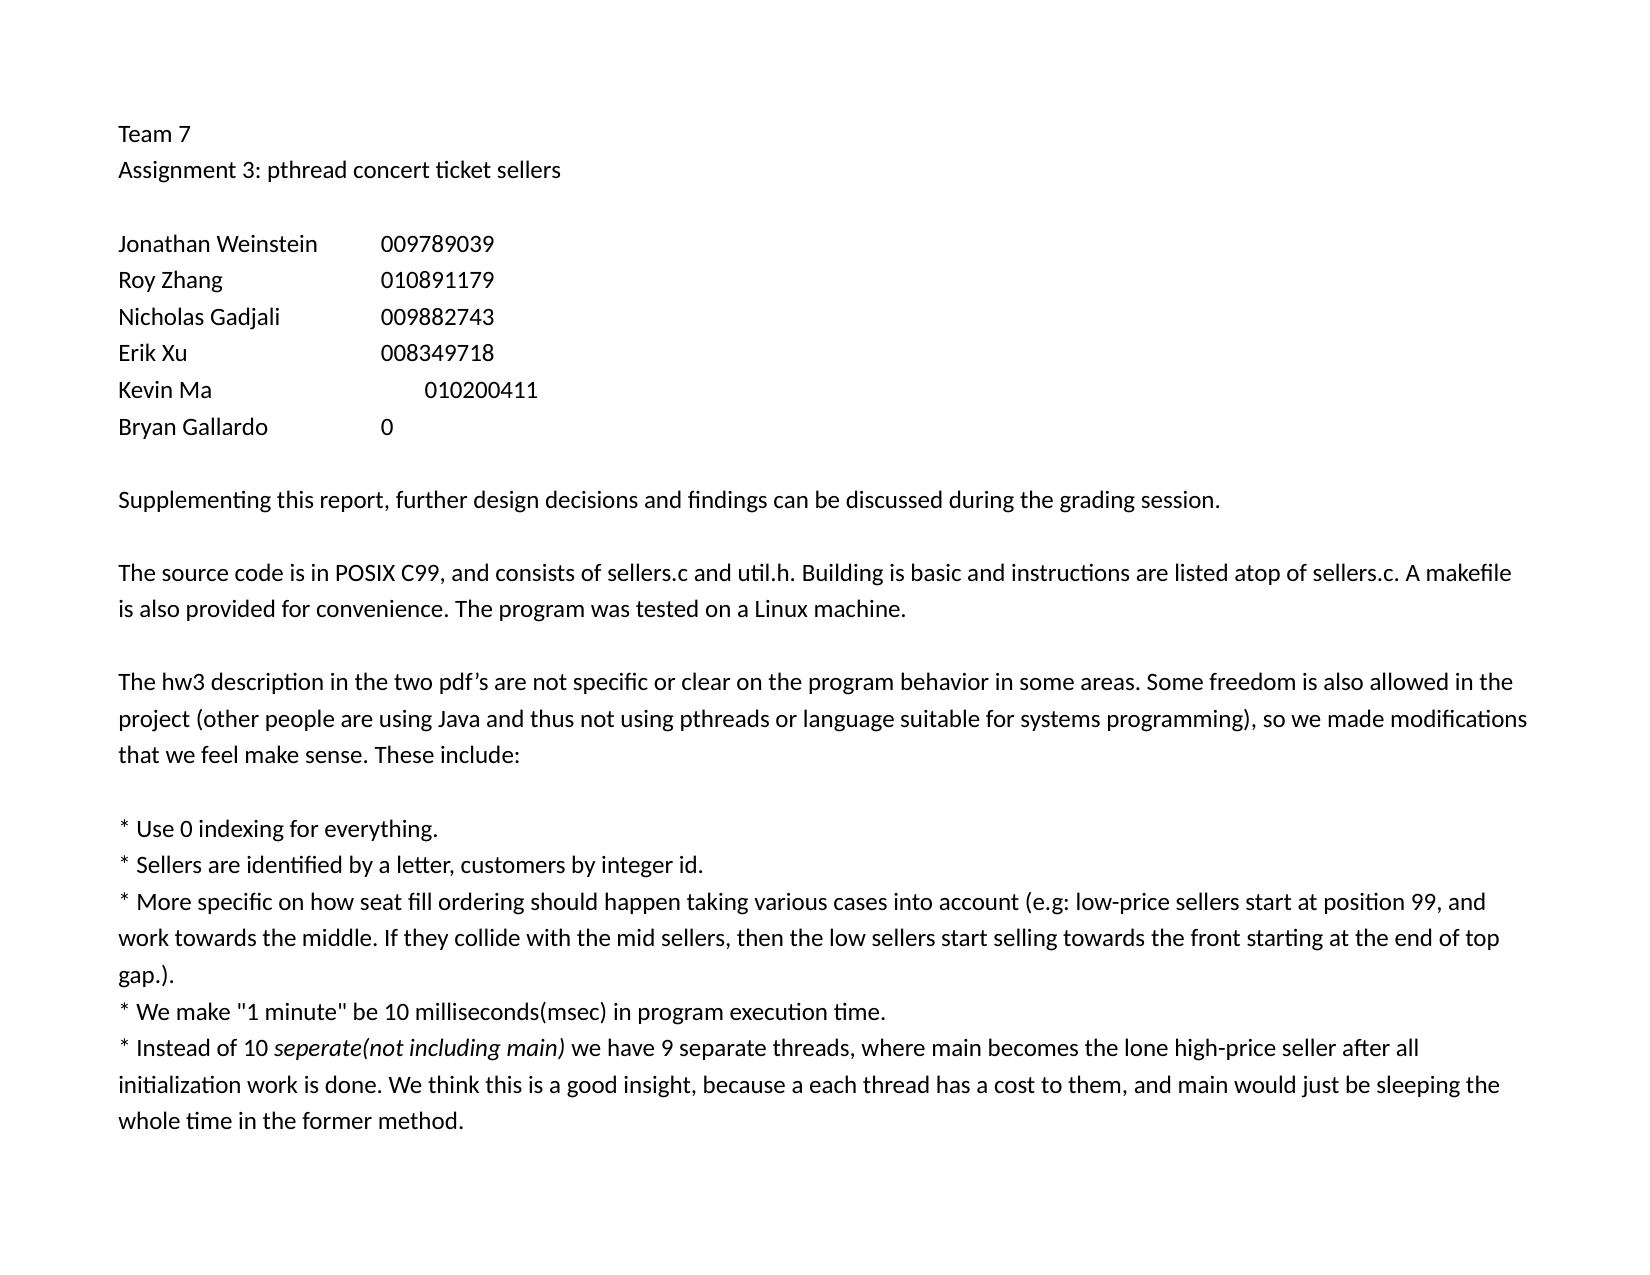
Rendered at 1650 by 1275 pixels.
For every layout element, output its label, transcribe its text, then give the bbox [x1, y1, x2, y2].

text The hw3 description in the two pdf’s are not specific or clear on the program behavior in some areas. Some freedom is also allowed in the project (other people are using Java and thus not using pthreads or language suitable for systems programming), so we made modifications that we feel make sense. These include: [118, 667, 1532, 770]
text * Use 0 indexing for everything. [118, 813, 1532, 843]
text Bryan Gallardo 0 [118, 411, 1532, 441]
text Erik Xu 008349718 [118, 337, 1532, 368]
text Assignment 3: pthread concert ticket sellers [118, 155, 1532, 185]
text * Sellers are identified by a letter, customers by integer id. [118, 849, 1532, 880]
text The source code is in POSIX C99, and consists of sellers.c and util.h. Building is basic and instructions are listed atop of sellers.c. A makefile is also provided for convenience. The program was tested on a Linux machine. [118, 557, 1532, 624]
text Nicholas Gadjali 009882743 [118, 301, 1532, 331]
text Jonathan Weinstein 009789039 [118, 228, 1532, 258]
text * More specific on how seat fill ordering should happen taking various cases into account (e.g: low-price sellers start at position 99, and work towards the middle. If they collide with the mid sellers, then the low sellers start selling towards the front starting at the end of top gap.). [118, 886, 1532, 989]
text Roy Zhang 010891179 [118, 264, 1532, 295]
text * Instead of 10 seperate(not including main) we have 9 separate threads, where main becomes the lone high-price seller after all initialization work is done. We think this is a good insight, because a each thread has a cost to them, and main would just be sleeping the whole time in the former method. [118, 1032, 1532, 1136]
text Team 7 [118, 118, 1532, 149]
text * We make "1 minute" be 10 milliseconds(msec) in program execution time. [118, 996, 1532, 1026]
text Supplementing this report, further design decisions and findings can be discussed during the grading session. [118, 484, 1532, 514]
text Kevin Ma 010200411 [118, 374, 1532, 404]
